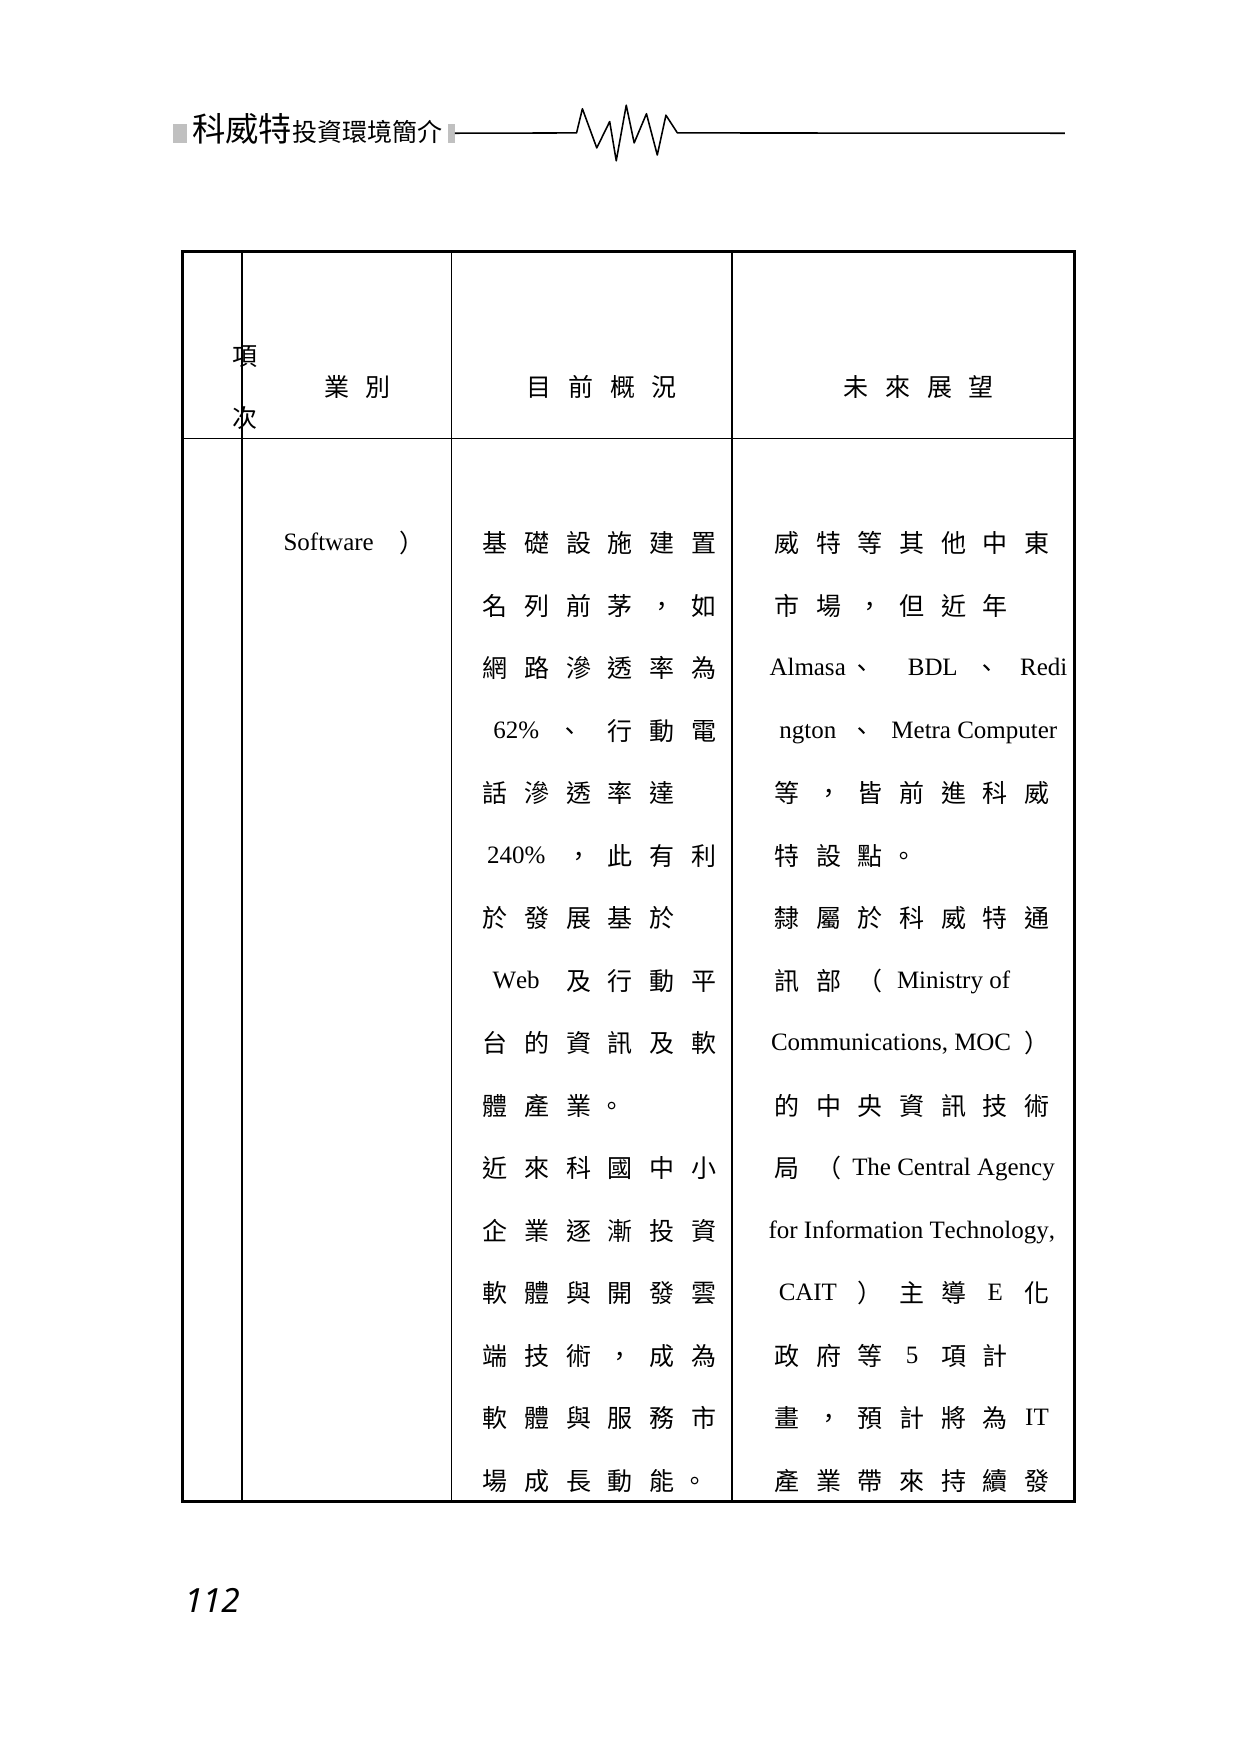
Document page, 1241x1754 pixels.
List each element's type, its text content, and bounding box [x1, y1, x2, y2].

table_cell Software） [243, 439, 451, 1500]
table_header 未來展望 [733, 253, 1073, 438]
table_cell 基礎設施建置名列前茅，如網路滲透率為62%、行動電話滲透率達240%，此有利於發展基於Web及行動平台的資訊及軟體產業。 近來科國中小企業逐漸投資軟體與開發雲端技術，成為軟體與服務市場成長動能。 [452, 439, 731, 1500]
table_header 目前概況 [452, 253, 731, 438]
table_cell [184, 439, 241, 1500]
table_cell 威特等其他中東市場，但近年Almasa、BDL、Redington、Metra Computer等，皆前進科威特設點。 隸屬於科威特通訊部（Ministry of Communications, MOC）的中央資訊技術局（The Central Agency for Information Technology, CAIT）主導E化政府等5項計畫，預計將為IT產業帶來持續發 [733, 439, 1073, 1500]
table_header 項次 [184, 253, 241, 438]
table_header 業別 [243, 253, 451, 438]
